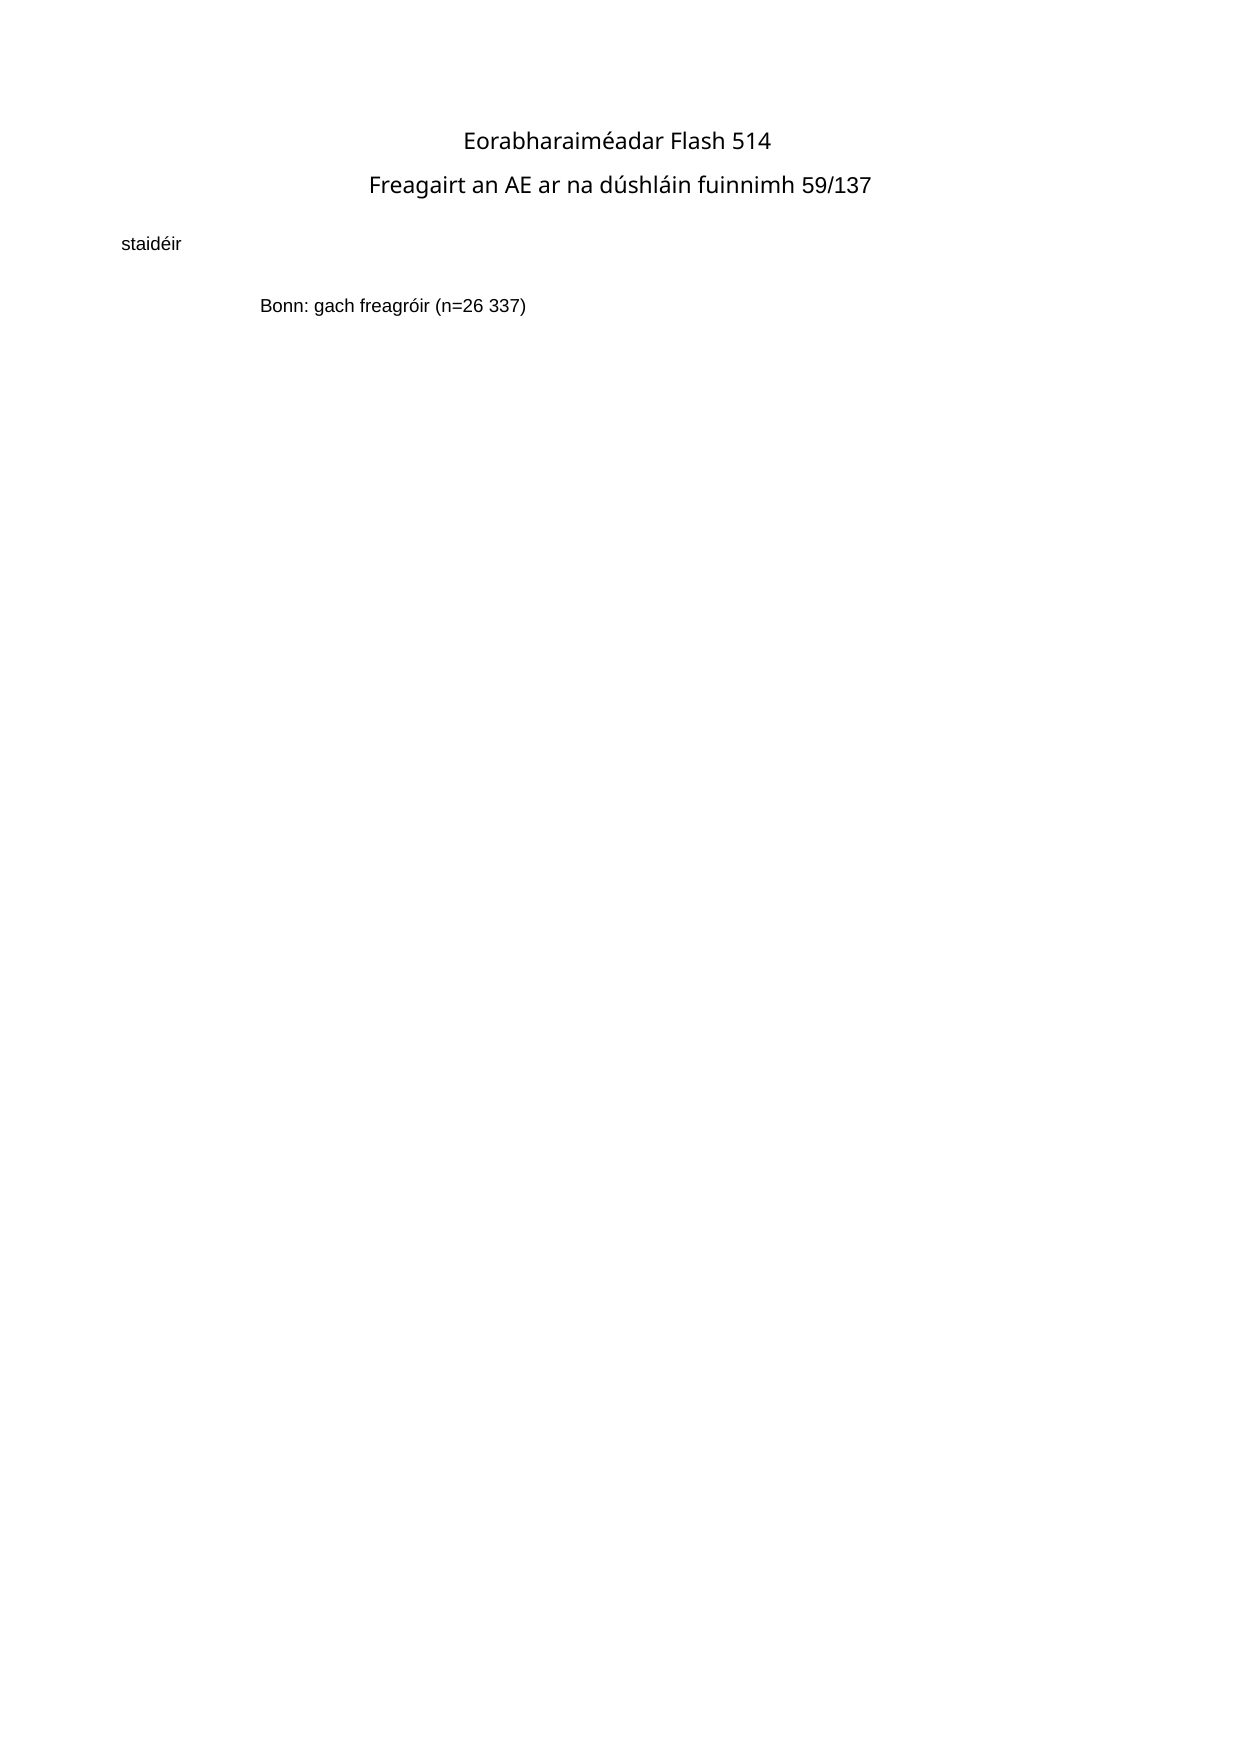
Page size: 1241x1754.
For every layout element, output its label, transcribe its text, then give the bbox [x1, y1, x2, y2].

table_cell [118, 257, 257, 289]
table_cell [674, 257, 813, 289]
table_cell [536, 230, 674, 257]
table_cell staidéir [118, 230, 257, 257]
table_cell [813, 230, 952, 257]
table_cell [952, 289, 1090, 322]
table_cell [674, 230, 813, 257]
table_cell [118, 289, 257, 322]
table_cell Bonn: gach freagróir (n=26 337) [257, 289, 813, 322]
table_cell [813, 257, 952, 289]
table_cell [397, 230, 536, 257]
table_cell [257, 257, 397, 289]
table_cell [952, 230, 1090, 257]
table_cell [952, 257, 1090, 289]
table_cell [257, 230, 397, 257]
table_cell [397, 257, 536, 289]
table_cell [536, 257, 674, 289]
table_cell [813, 289, 952, 322]
